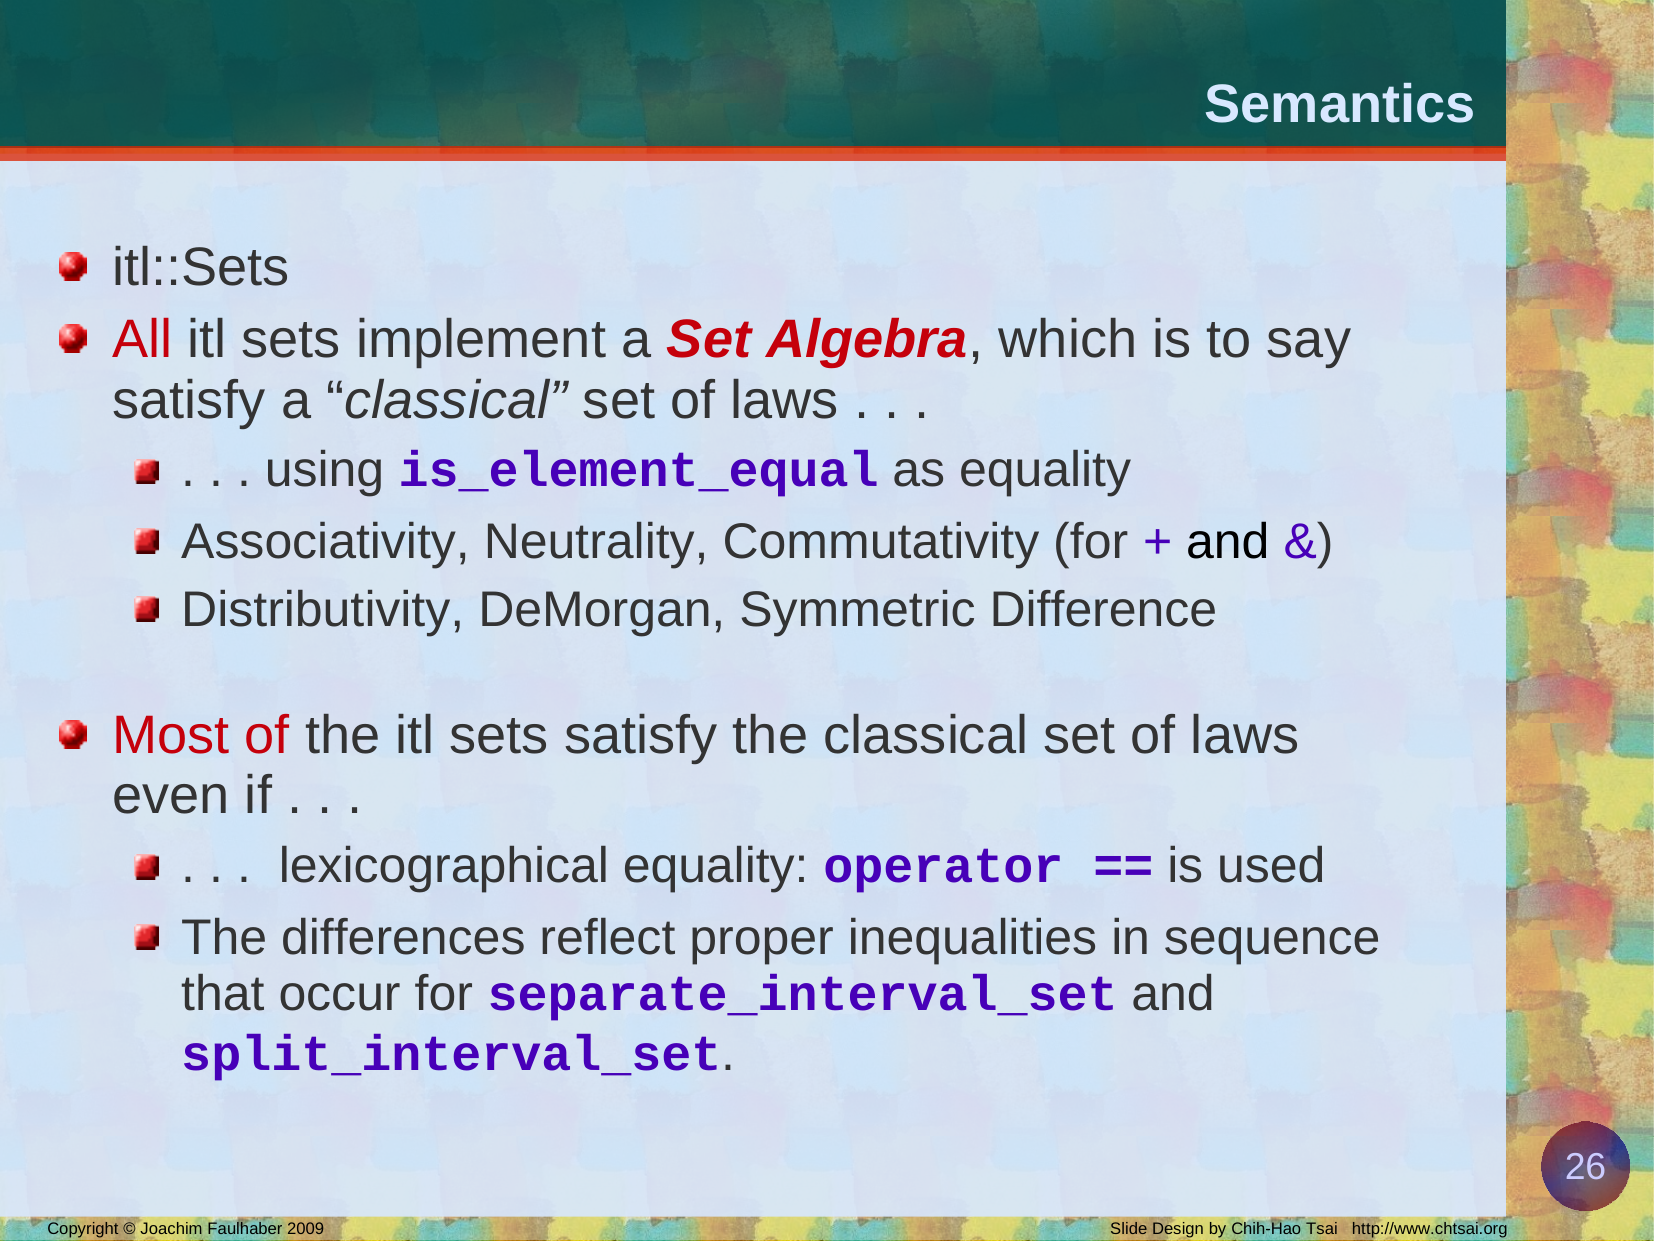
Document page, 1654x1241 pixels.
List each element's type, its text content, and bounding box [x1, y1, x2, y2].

list itl::Sets All itl sets implement a Set Algebra, which is to say satisfy a “classical” set of laws . . . . . . using is_element_equal as equality Associativity, Neutrality, Commutativity (for + and &) Distributivity, DeMorgan, Symmetric Difference Most of the itl sets satisfy the classical set of laws even if . . . . . . lexicographical equality: operator == is used The differences reflect proper inequalities in sequence that occur for separate_interval_set and split_interval_set. [59, 236, 1418, 1182]
title Semantics [29, 59, 1477, 148]
